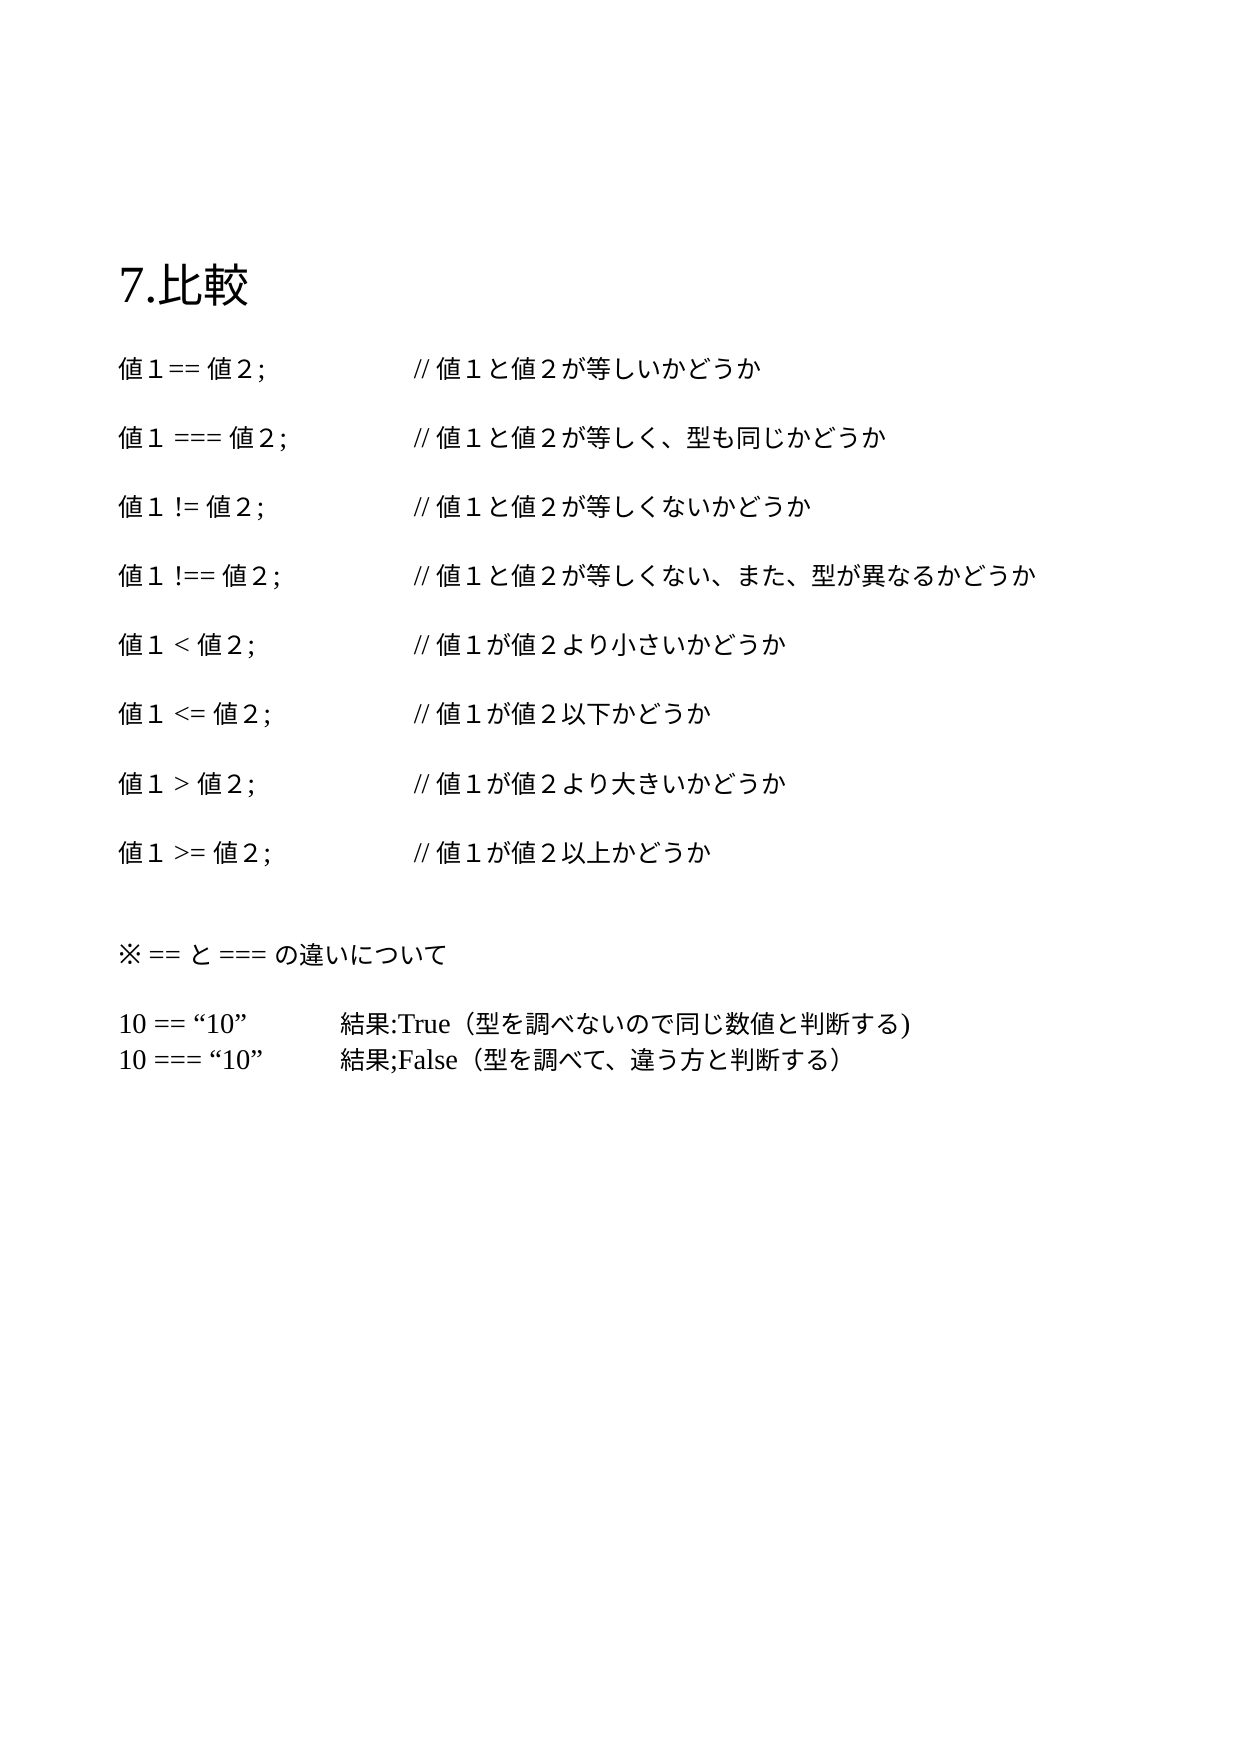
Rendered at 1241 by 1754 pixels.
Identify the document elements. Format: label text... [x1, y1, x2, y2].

text 値１ != 値２; // 値１と値２が等しくないかどうか [118, 487, 1122, 524]
text 値１ !== 値２; // 値１と値２が等しくない、また、型が異なるかどうか [118, 557, 1122, 593]
text 値１ > 値２; // 値１が値２より大きいかどうか [118, 764, 1122, 800]
text 値１== 値２; // 値１と値２が等しいかどうか [118, 349, 1122, 385]
text 7.比較 [118, 250, 1122, 316]
text 10 === “10” 結果;False（型を調べて、違う方と判断する） [118, 1041, 1122, 1077]
text 値１ < 値２; // 値１が値２より小さいかどうか [118, 626, 1122, 662]
text ※ == と === の違いについて [118, 935, 1122, 972]
text 10 == “10” 結果:True（型を調べないので同じ数値と判断する) [118, 1004, 1122, 1041]
text 値１ === 値２; // 値１と値２が等しく、型も同じかどうか [118, 418, 1122, 454]
text 値１ >= 値２; // 値１が値２以上かどうか [118, 833, 1122, 869]
text 値１ <= 値２; // 値１が値２以下かどうか [118, 695, 1122, 731]
